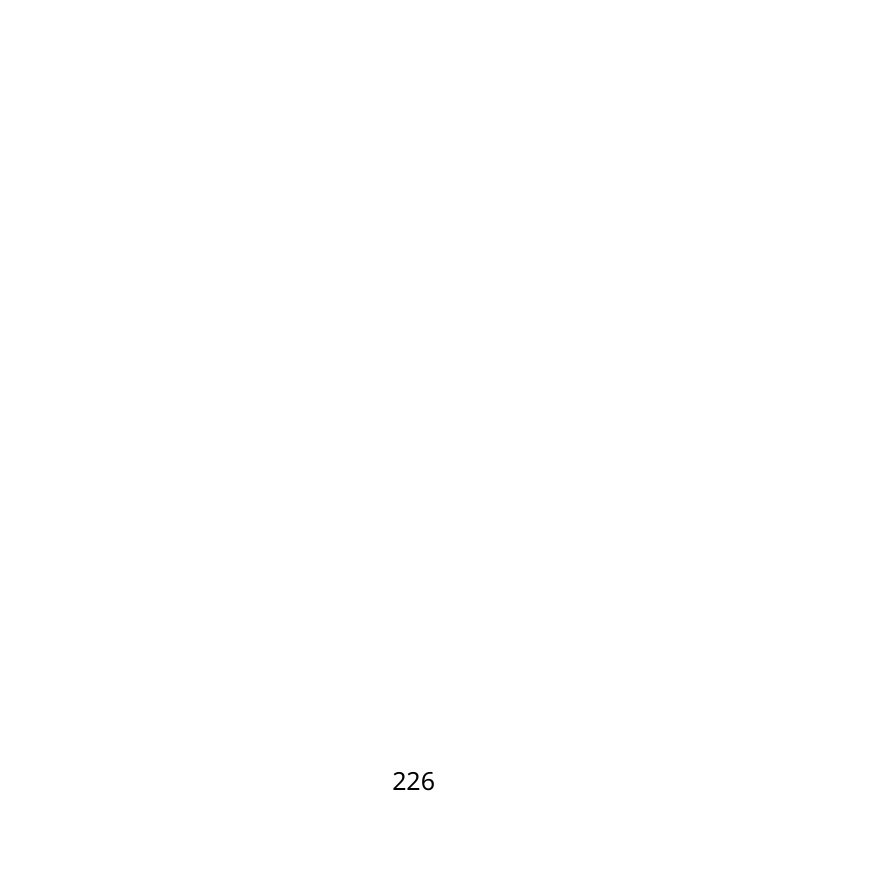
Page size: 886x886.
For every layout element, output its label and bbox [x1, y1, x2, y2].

table_cell [413, 117, 768, 145]
table_header [59, 89, 413, 117]
table_header [413, 89, 768, 117]
table_cell [59, 117, 413, 145]
